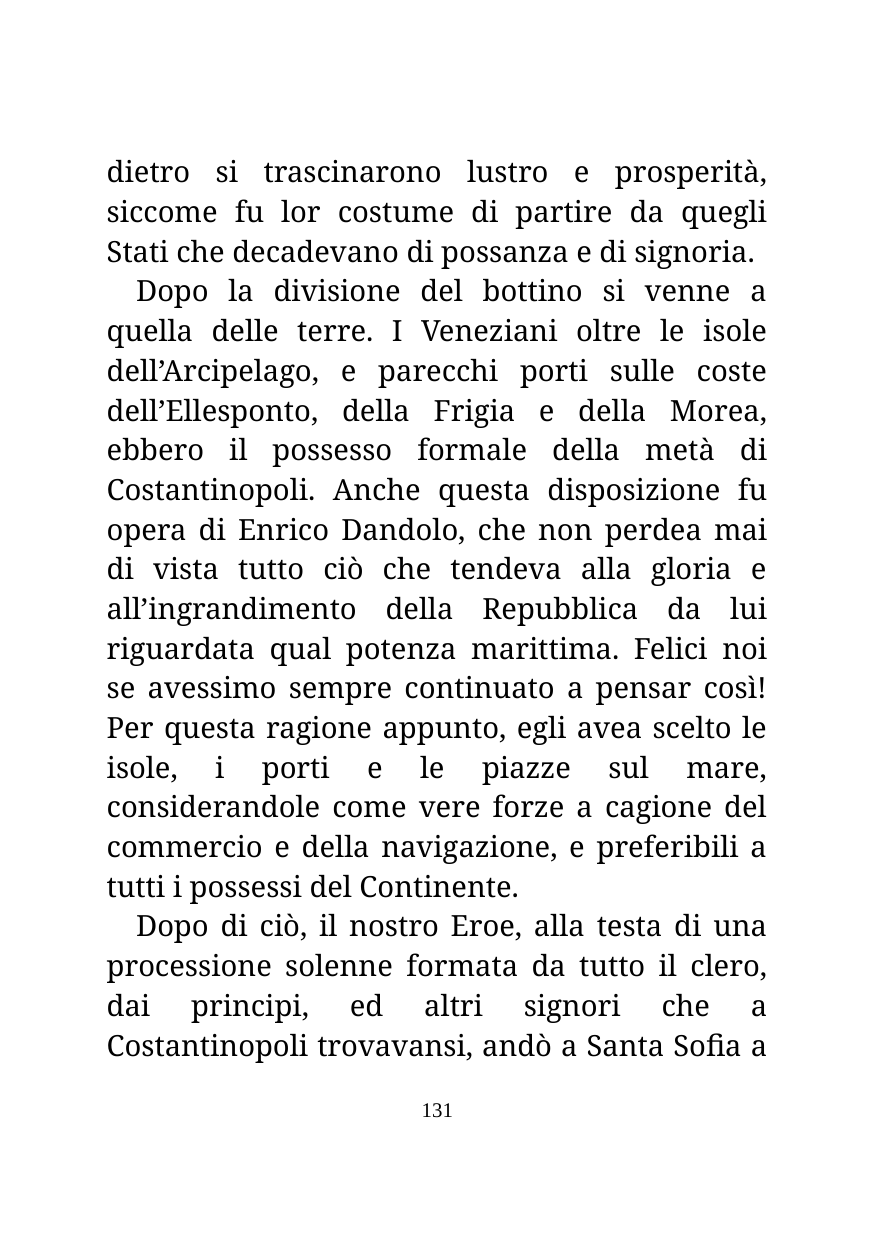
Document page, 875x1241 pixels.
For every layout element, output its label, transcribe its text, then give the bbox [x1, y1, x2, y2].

text dietro si trascinarono lustro e prosperità, siccome fu lor costume di partire da quegli Stati che decadevano di possanza e di signoria. [106, 152, 768, 271]
text Dopo di ciò, il nostro Eroe, alla testa di una processione solenne formata da tutto il clero, dai principi, ed altri signori che a Costantinopoli trovavansi, andò a Santa Sofia a [106, 906, 768, 1064]
text Dopo la divisione del bottino si venne a quella delle terre. I Veneziani oltre le isole dell’Arcipelago, e parecchi porti sulle coste dell’Ellesponto, della Frigia e della Morea, ebbero il possesso formale della metà di Costantinopoli. Anche questa disposizione fu opera di Enrico Dandolo, che non perdea mai di vista tutto ciò che tendeva alla gloria e all’ingrandimento della Repubblica da lui riguardata qual potenza marittima. Felici noi se avessimo sempre continuato a pensar così! Per questa ragione appunto, egli avea scelto le isole, i porti e le piazze sul mare, considerandole come vere forze a cagione del commercio e della navigazione, e preferibili a tutti i possessi del Continente. [106, 271, 768, 906]
